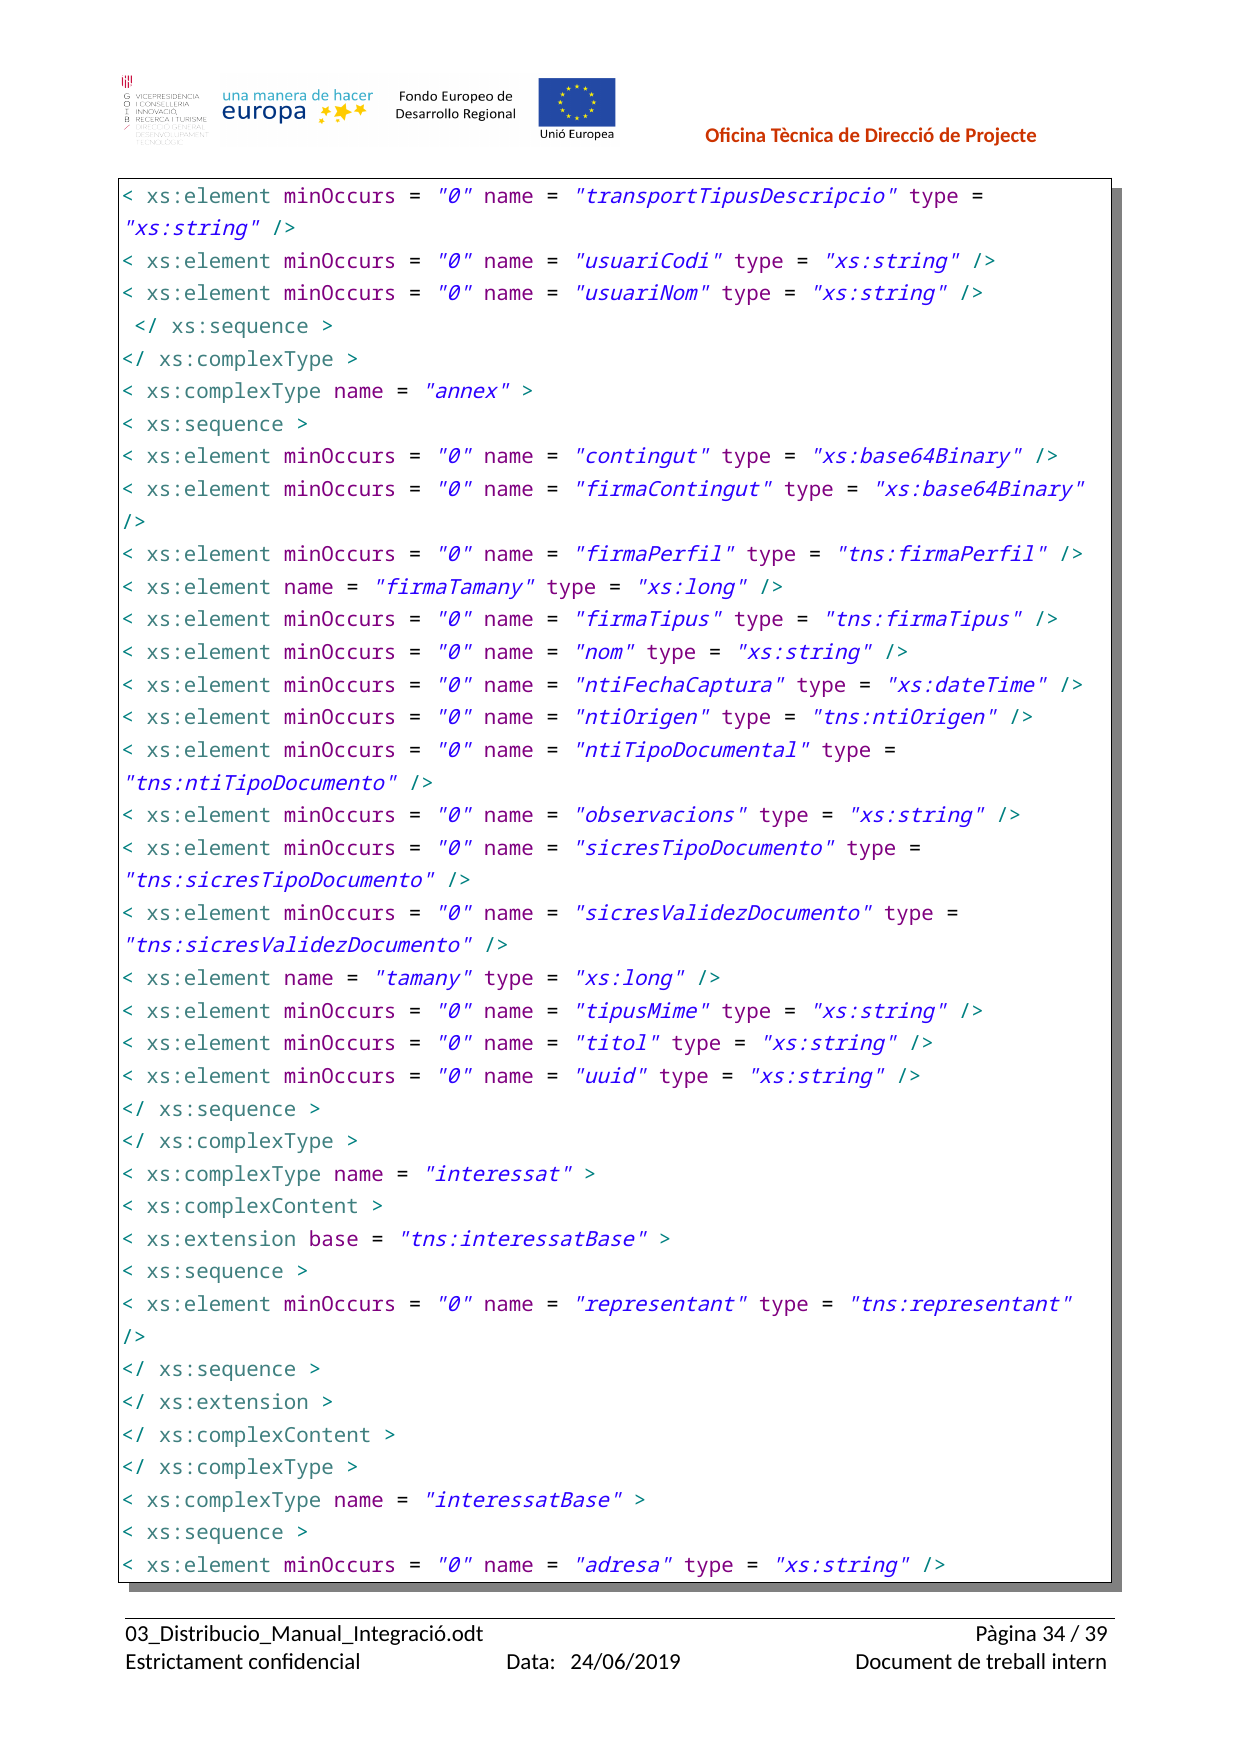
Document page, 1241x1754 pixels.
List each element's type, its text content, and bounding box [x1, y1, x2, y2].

text < xs:element name = "firmaTamany" type = "xs:long" /> [119, 569, 1111, 600]
text < xs:extension base = "tns:interessatBase" > [119, 1221, 1111, 1252]
text < xs:element minOccurs = "0" name = "sicresTipoDocumento" type = "tns:sicresTipoDocumento" /> [119, 830, 1111, 894]
text < xs:element minOccurs = "0" name = "uuid" type = "xs:string" /> [119, 1058, 1111, 1089]
text < xs:element minOccurs = "0" name = "observacions" type = "xs:string" /> [119, 797, 1111, 829]
text < xs:sequence > [119, 1514, 1111, 1546]
text </ xs:sequence > [119, 1351, 1111, 1383]
text < xs:element minOccurs = "0" name = "adresa" type = "xs:string" /> [119, 1547, 1111, 1582]
text < xs:element minOccurs = "0" name = "ntiOrigen" type = "tns:ntiOrigen" /> [119, 699, 1111, 731]
text < xs:complexType name = "annex" > [119, 373, 1111, 405]
text < xs:element minOccurs = "0" name = "tipusMime" type = "xs:string" /> [119, 993, 1111, 1024]
text < xs:element minOccurs = "0" name = "ntiFechaCaptura" type = "xs:dateTime" /> [119, 667, 1111, 698]
text < xs:element minOccurs = "0" name = "usuariCodi" type = "xs:string" /> [119, 243, 1111, 274]
text < xs:element minOccurs = "0" name = "usuariNom" type = "xs:string" /> [119, 276, 1111, 307]
text < xs:sequence > [119, 1254, 1111, 1285]
picture [219, 73, 621, 147]
text < xs:sequence > [119, 406, 1111, 437]
text < xs:element name = "tamany" type = "xs:long" /> [119, 960, 1111, 992]
text < xs:complexContent > [119, 1188, 1111, 1220]
text </ xs:sequence > [119, 308, 1111, 339]
text </ xs:complexType > [119, 1123, 1111, 1155]
text </ xs:complexType > [119, 1449, 1111, 1481]
text < xs:element minOccurs = "0" name = "ntiTipoDocumental" type = "tns:ntiTipoDocumento" /> [119, 732, 1111, 796]
text < xs:element minOccurs = "0" name = "sicresValidezDocumento" type = "tns:sicresValidezDocumento" /> [119, 895, 1111, 959]
text < xs:element minOccurs = "0" name = "nom" type = "xs:string" /> [119, 634, 1111, 666]
text < xs:element minOccurs = "0" name = "transportTipusDescripcio" type = "xs:string" /> [119, 179, 1111, 242]
text < xs:element minOccurs = "0" name = "contingut" type = "xs:base64Binary" /> [119, 438, 1111, 470]
text < xs:element minOccurs = "0" name = "titol" type = "xs:string" /> [119, 1025, 1111, 1057]
text < xs:element minOccurs = "0" name = "firmaPerfil" type = "tns:firmaPerfil" /> [119, 536, 1111, 568]
text < xs:element minOccurs = "0" name = "firmaContingut" type = "xs:base64Binary" /> [119, 471, 1111, 535]
text </ xs:sequence > [119, 1091, 1111, 1122]
text </ xs:extension > [119, 1384, 1111, 1416]
text < xs:complexType name = "interessat" > [119, 1156, 1111, 1187]
text < xs:complexType name = "interessatBase" > [119, 1482, 1111, 1513]
text </ xs:complexContent > [119, 1417, 1111, 1448]
text < xs:element minOccurs = "0" name = "representant" type = "tns:representant" /> [119, 1286, 1111, 1350]
text < xs:element minOccurs = "0" name = "firmaTipus" type = "tns:firmaTipus" /> [119, 602, 1111, 633]
text </ xs:complexType > [119, 341, 1111, 372]
picture [118, 73, 213, 147]
